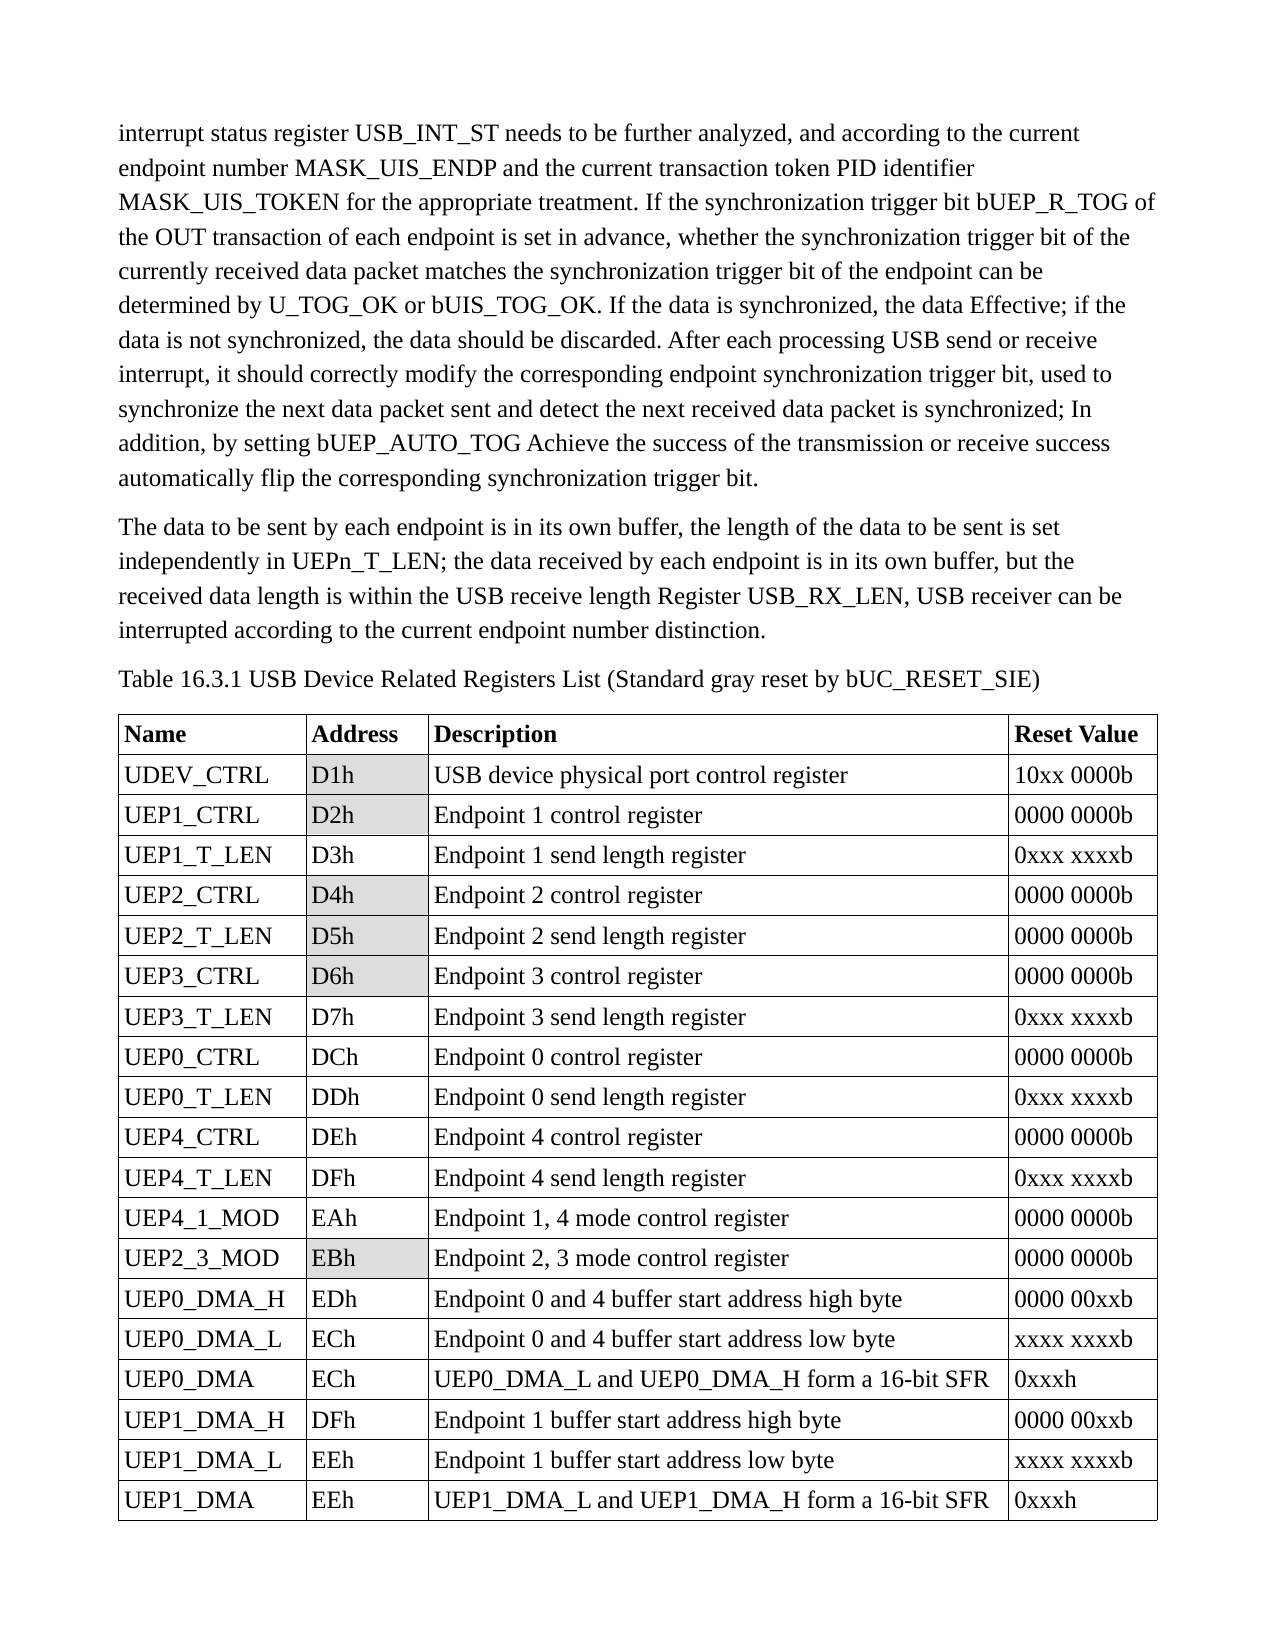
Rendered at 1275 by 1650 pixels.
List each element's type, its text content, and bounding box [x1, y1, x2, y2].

table_cell Endpoint 2, 3 mode control register [429, 1239, 1008, 1278]
table_cell Endpoint 1 buffer start address high byte [429, 1400, 1008, 1439]
table_header Reset Value [1009, 715, 1157, 754]
table_cell Endpoint 4 control register [429, 1118, 1008, 1157]
table_cell D3h [307, 836, 428, 875]
table_cell 0000 0000b [1009, 956, 1157, 996]
table_cell Endpoint 1, 4 mode control register [429, 1198, 1008, 1238]
table_cell Endpoint 3 send length register [429, 997, 1008, 1036]
table_cell UEP2_3_MOD [119, 1239, 306, 1278]
table_cell 10xx 0000b [1009, 755, 1157, 794]
table_cell DFh [307, 1158, 428, 1197]
text interrupt status register USB_INT_ST needs to be further analyzed, and according to the current endpoint number MASK_UIS_ENDP and the current transaction token PID identifier MASK_UIS_TOKEN for the appropriate treatment. If the synchronization trigger bit bUEP_R_TOG of the OUT transaction of each endpoint is set in advance, whether the synchronization trigger bit of the currently received data packet matches the synchronization trigger bit of the endpoint can be determined by U_TOG_OK or bUIS_TOG_OK. If the data is synchronized, the data Effective; if the data is not synchronized, the data should be discarded. After each processing USB send or receive interrupt, it should correctly modify the corresponding endpoint synchronization trigger bit, used to synchronize the next data packet sent and detect the next received data packet is synchronized; In addition, by setting bUEP_AUTO_TOG Achieve the success of the transmission or receive success automatically flip the corresponding synchronization trigger bit. [118, 118, 1157, 492]
table_cell UEP0_DMA [119, 1360, 306, 1399]
table_cell UEP0_T_LEN [119, 1077, 306, 1117]
table_cell D7h [307, 997, 428, 1036]
table_cell EBh [307, 1239, 428, 1278]
table_cell UEP1_DMA_L and UEP1_DMA_H form a 16-bit SFR [429, 1481, 1008, 1520]
table_cell Endpoint 1 buffer start address low byte [429, 1440, 1008, 1479]
table_cell Endpoint 2 send length register [429, 916, 1008, 955]
table_cell ECh [307, 1360, 428, 1399]
table_cell 0xxxh [1009, 1360, 1157, 1399]
table_cell DEh [307, 1118, 428, 1157]
table_cell 0000 0000b [1009, 876, 1157, 915]
table_cell 0000 0000b [1009, 1118, 1157, 1157]
table_cell DCh [307, 1037, 428, 1076]
table_cell 0000 0000b [1009, 1037, 1157, 1076]
table_cell UEP3_CTRL [119, 956, 306, 996]
table_cell EEh [307, 1440, 428, 1479]
table_cell Endpoint 0 send length register [429, 1077, 1008, 1117]
table_cell Endpoint 0 control register [429, 1037, 1008, 1076]
table_cell 0xxx xxxxb [1009, 1077, 1157, 1117]
table_cell Endpoint 1 control register [429, 795, 1008, 834]
table_cell UEP1_DMA [119, 1481, 306, 1520]
table_cell 0xxx xxxxb [1009, 997, 1157, 1036]
table_cell UEP0_DMA_H [119, 1279, 306, 1318]
table_cell ECh [307, 1319, 428, 1358]
table_cell xxxx xxxxb [1009, 1440, 1157, 1479]
table_cell EDh [307, 1279, 428, 1318]
text Table 16.3.1 USB Device Related Registers List (Standard gray reset by bUC_RESET_SIE) [118, 664, 1157, 693]
table_header Address [307, 715, 428, 754]
table_cell Endpoint 0 and 4 buffer start address high byte [429, 1279, 1008, 1318]
table_cell UEP1_DMA_H [119, 1400, 306, 1439]
table_cell Endpoint 4 send length register [429, 1158, 1008, 1197]
table_cell EAh [307, 1198, 428, 1238]
table_cell D6h [307, 956, 428, 996]
table_cell EEh [307, 1481, 428, 1520]
table_cell 0000 0000b [1009, 1198, 1157, 1238]
table_cell UDEV_CTRL [119, 755, 306, 794]
table_cell D1h [307, 755, 428, 794]
table_cell UEP1_DMA_L [119, 1440, 306, 1479]
table_cell D4h [307, 876, 428, 915]
table_cell 0xxx xxxxb [1009, 1158, 1157, 1197]
table_cell D2h [307, 795, 428, 834]
table_cell 0000 00xxb [1009, 1279, 1157, 1318]
table_cell 0000 00xxb [1009, 1400, 1157, 1439]
table_cell USB device physical port control register [429, 755, 1008, 794]
table_cell xxxx xxxxb [1009, 1319, 1157, 1358]
table_cell UEP2_T_LEN [119, 916, 306, 955]
table_cell 0xxx xxxxb [1009, 836, 1157, 875]
table_cell Endpoint 1 send length register [429, 836, 1008, 875]
table_cell UEP0_DMA_L [119, 1319, 306, 1358]
table_cell 0000 0000b [1009, 795, 1157, 834]
table_cell Endpoint 3 control register [429, 956, 1008, 996]
table_header Name [119, 715, 306, 754]
text The data to be sent by each endpoint is in its own buffer, the length of the data to be sent is set independently in UEPn_T_LEN; the data received by each endpoint is in its own buffer, but the received data length is within the USB receive length Register USB_RX_LEN, USB receiver can be interrupted according to the current endpoint number distinction. [118, 512, 1157, 644]
table_cell UEP4_1_MOD [119, 1198, 306, 1238]
table_cell DFh [307, 1400, 428, 1439]
table_cell UEP0_CTRL [119, 1037, 306, 1076]
table_cell UEP2_CTRL [119, 876, 306, 915]
table_cell UEP1_T_LEN [119, 836, 306, 875]
table_cell Endpoint 0 and 4 buffer start address low byte [429, 1319, 1008, 1358]
table_cell UEP4_T_LEN [119, 1158, 306, 1197]
table_cell 0xxxh [1009, 1481, 1157, 1520]
table_cell Endpoint 2 control register [429, 876, 1008, 915]
table_cell UEP0_DMA_L and UEP0_DMA_H form a 16-bit SFR [429, 1360, 1008, 1399]
table_cell 0000 0000b [1009, 1239, 1157, 1278]
table_cell UEP1_CTRL [119, 795, 306, 834]
table_cell 0000 0000b [1009, 916, 1157, 955]
table_cell UEP4_CTRL [119, 1118, 306, 1157]
table_cell DDh [307, 1077, 428, 1117]
table_cell UEP3_T_LEN [119, 997, 306, 1036]
table_header Description [429, 715, 1008, 754]
table_cell D5h [307, 916, 428, 955]
